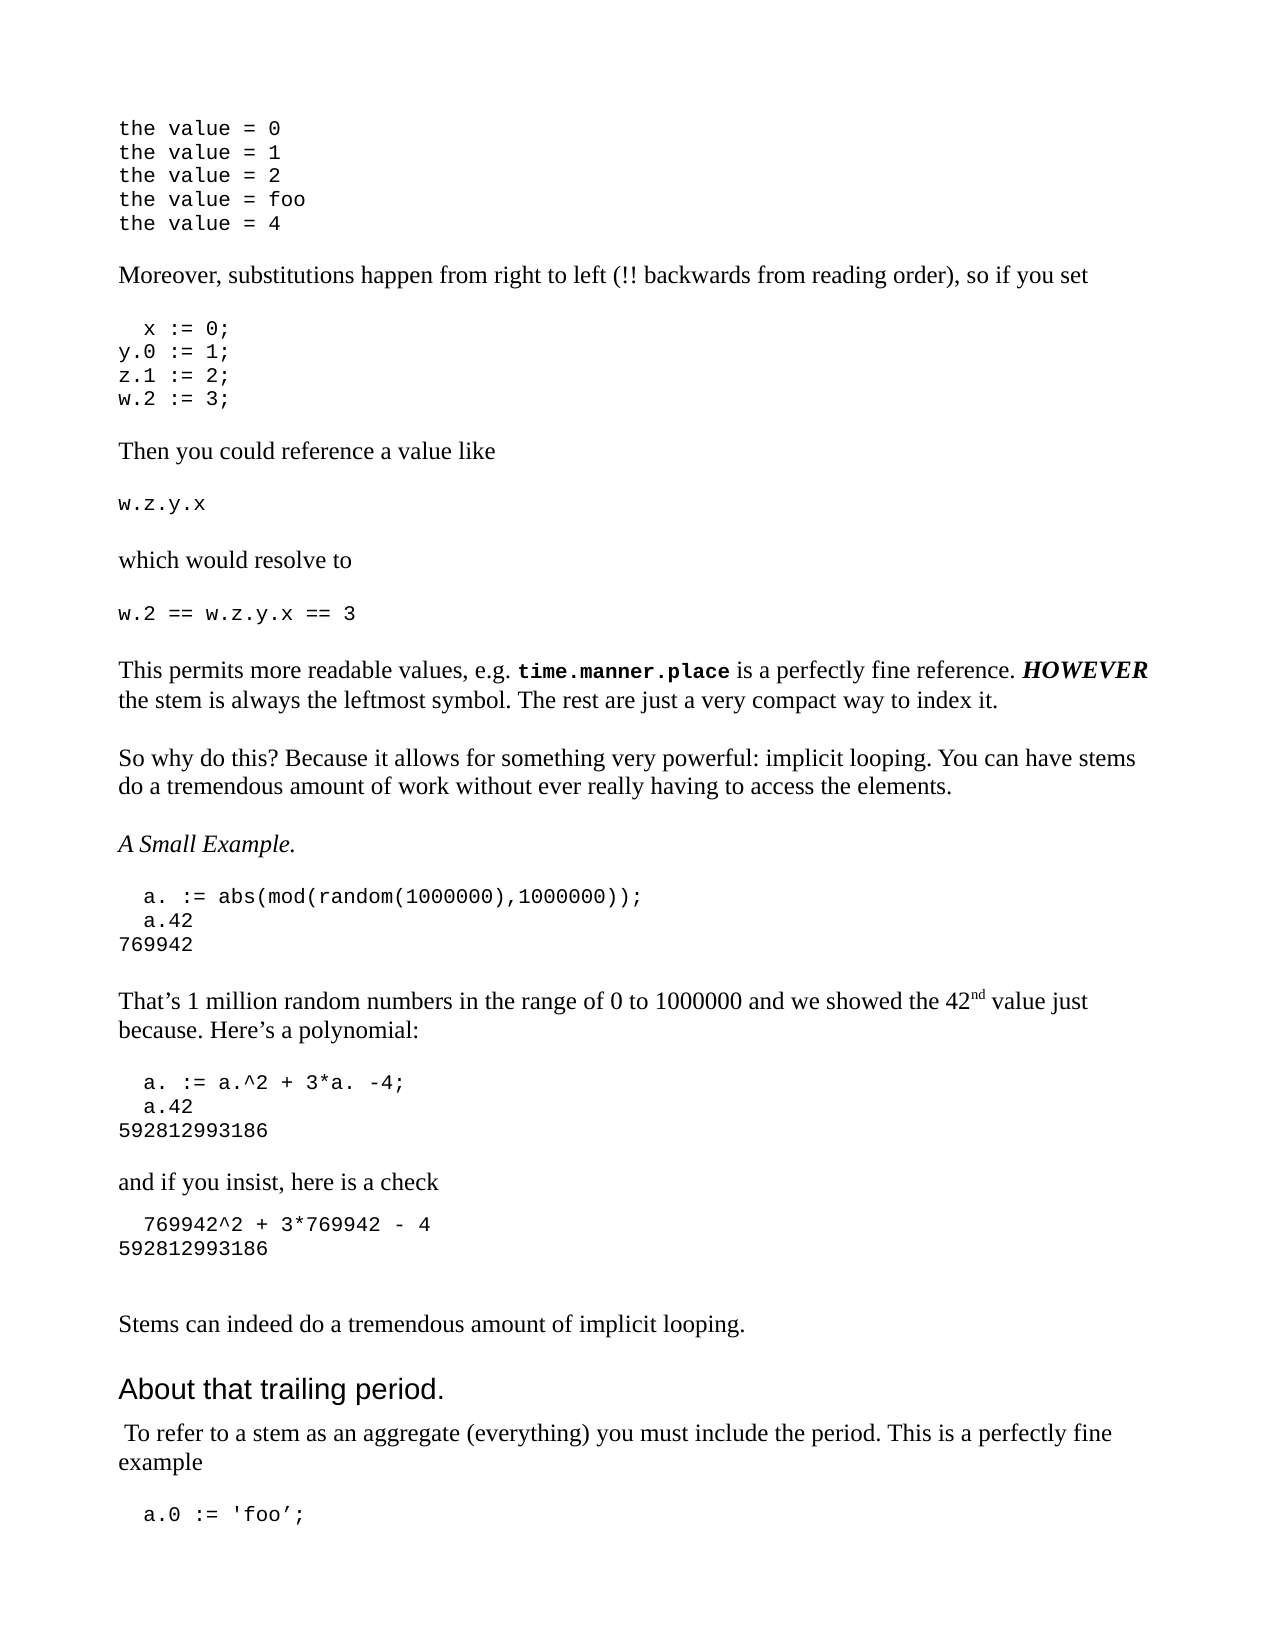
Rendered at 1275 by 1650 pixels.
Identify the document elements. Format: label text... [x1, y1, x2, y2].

text y.0 := 1; [118, 341, 1157, 365]
text 769942^2 + 3*769942 - 4 [118, 1214, 1157, 1238]
text Stems can indeed do a tremendous amount of implicit looping. [118, 1309, 1157, 1338]
text a. := abs(mod(random(1000000),1000000)); [118, 886, 1157, 910]
text the value = 1 [118, 142, 1157, 165]
text and if you insist, here is a check [118, 1167, 1157, 1196]
text Moreover, substitutions happen from right to left (!! backwards from reading order), so if you set [118, 260, 1157, 289]
text x := 0; [118, 317, 1157, 341]
text 592812993186 [118, 1238, 1157, 1262]
text That’s 1 million random numbers in the range of 0 to 1000000 and we showed the 42nd value just because. Here’s a polynomial: [118, 986, 1157, 1043]
text the value = 0 [118, 118, 1157, 142]
subtitle About that trailing period. [118, 1372, 1157, 1405]
text A Small Example. [118, 829, 1157, 858]
text This permits more readable values, e.g. time.manner.place is a perfectly fine reference. HOWEVER the stem is always the leftmost symbol. The rest are just a very compact way to index it. [118, 656, 1157, 714]
text a.42 [118, 1096, 1157, 1119]
text 592812993186 [118, 1119, 1157, 1167]
text 769942 [118, 934, 1157, 957]
text a.42 [118, 910, 1157, 934]
text w.z.y.x [118, 493, 1157, 517]
text the value = foo [118, 189, 1157, 213]
text z.1 := 2; [118, 365, 1157, 388]
text a.0 := 'foo’; [118, 1504, 1157, 1528]
text w.2 == w.z.y.x == 3 [118, 603, 1157, 627]
text So why do this? Because it allows for something very powerful: implicit looping. You can have stems do a tremendous amount of work without ever really having to access the elements. [118, 743, 1157, 800]
text w.2 := 3; [118, 388, 1157, 412]
text a. := a.^2 + 3*a. -4; [118, 1072, 1157, 1096]
text the value = 4 [118, 213, 1157, 236]
text To refer to a stem as an aggregate (everything) you must include the period. This is a perfectly fine example [118, 1418, 1157, 1475]
text the value = 2 [118, 165, 1157, 189]
text which would resolve to [118, 546, 1157, 574]
text Then you could reference a value like [118, 436, 1157, 464]
